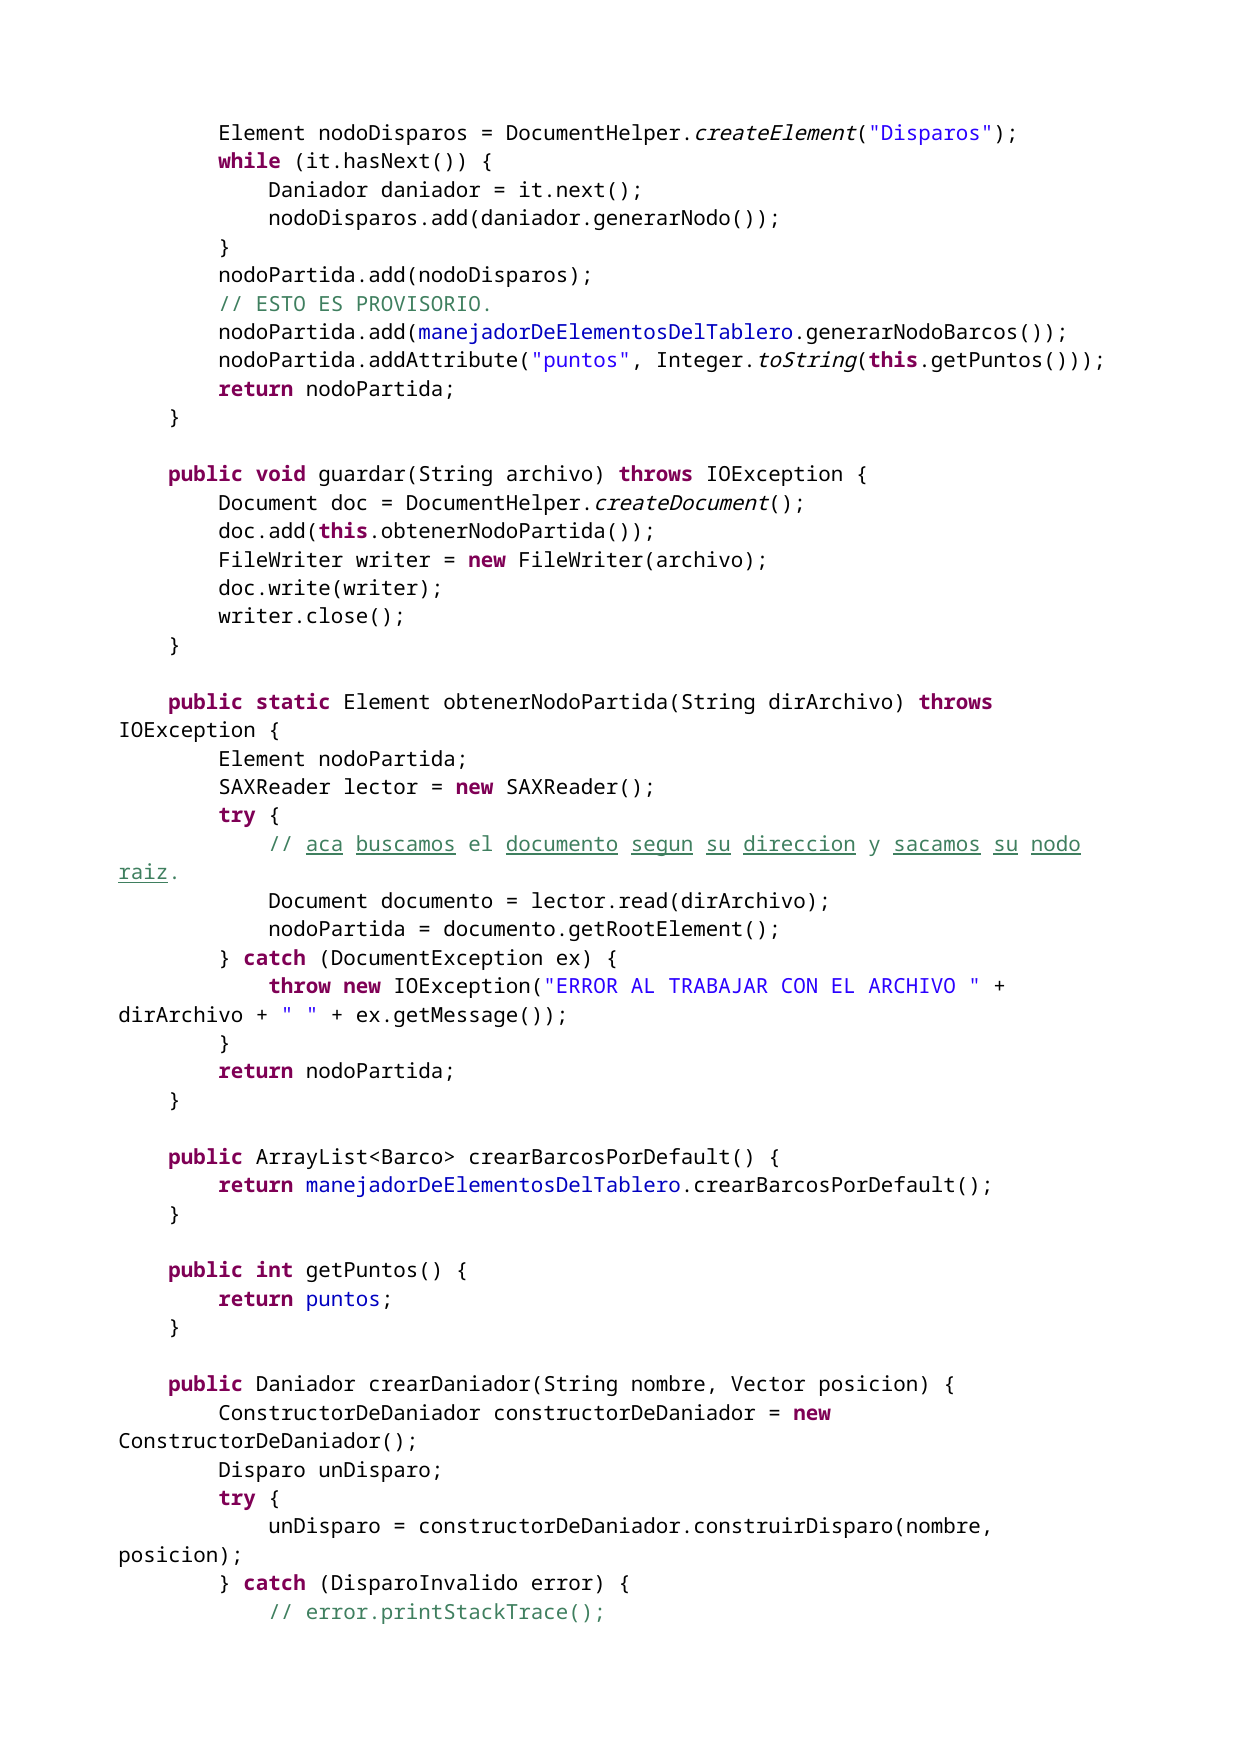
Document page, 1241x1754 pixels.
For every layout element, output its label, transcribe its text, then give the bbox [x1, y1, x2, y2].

text Document doc = DocumentHelper.createDocument(); [118, 488, 1122, 516]
text nodoPartida.addAttribute("puntos", Integer.toString(this.getPuntos())); [118, 346, 1122, 374]
text Element nodoPartida; [118, 744, 1122, 772]
text } [118, 630, 1122, 658]
text while (it.hasNext()) { [118, 147, 1122, 175]
text // error.printStackTrace(); [118, 1597, 1122, 1625]
text public Daniador crearDaniador(String nombre, Vector posicion) { [118, 1369, 1122, 1398]
text public int getPuntos() { [118, 1256, 1122, 1284]
text } [118, 1312, 1122, 1341]
text return nodoPartida; [118, 1057, 1122, 1085]
text public static Element obtenerNodoPartida(String dirArchivo) throws IOException { [118, 687, 1122, 744]
text Disparo unDisparo; [118, 1455, 1122, 1483]
text nodoPartida = documento.getRootElement(); [118, 914, 1122, 943]
text } [118, 1085, 1122, 1113]
text } [118, 232, 1122, 260]
text nodoDisparos.add(daniador.generarNodo()); [118, 203, 1122, 232]
text // aca buscamos el documento segun su direccion y sacamos su nodo raiz. [118, 829, 1122, 886]
text // ESTO ES PROVISORIO. [118, 289, 1122, 317]
text unDisparo = constructorDeDaniador.construirDisparo(nombre, posicion); [118, 1512, 1122, 1568]
text SAXReader lector = new SAXReader(); [118, 772, 1122, 801]
text doc.add(this.obtenerNodoPartida()); [118, 516, 1122, 545]
text nodoPartida.add(nodoDisparos); [118, 260, 1122, 289]
text try { [118, 801, 1122, 829]
text ConstructorDeDaniador constructorDeDaniador = new ConstructorDeDaniador(); [118, 1398, 1122, 1455]
text } [118, 402, 1122, 431]
text } [118, 1199, 1122, 1227]
text throw new IOException("ERROR AL TRABAJAR CON EL ARCHIVO " + dirArchivo + " " + ex.getMessage()); [118, 971, 1122, 1028]
text Element nodoDisparos = DocumentHelper.createElement("Disparos"); [118, 118, 1122, 147]
text } catch (DocumentException ex) { [118, 943, 1122, 971]
text public ArrayList<Barco> crearBarcosPorDefault() { [118, 1142, 1122, 1170]
text FileWriter writer = new FileWriter(archivo); [118, 545, 1122, 573]
text } catch (DisparoInvalido error) { [118, 1568, 1122, 1597]
text return puntos; [118, 1284, 1122, 1312]
text doc.write(writer); [118, 573, 1122, 602]
text try { [118, 1483, 1122, 1512]
text public void guardar(String archivo) throws IOException { [118, 459, 1122, 488]
text Daniador daniador = it.next(); [118, 175, 1122, 203]
text nodoPartida.add(manejadorDeElementosDelTablero.generarNodoBarcos()); [118, 317, 1122, 346]
text } [118, 1028, 1122, 1057]
text return nodoPartida; [118, 374, 1122, 402]
text Document documento = lector.read(dirArchivo); [118, 886, 1122, 914]
text return manejadorDeElementosDelTablero.crearBarcosPorDefault(); [118, 1170, 1122, 1199]
text writer.close(); [118, 602, 1122, 630]
